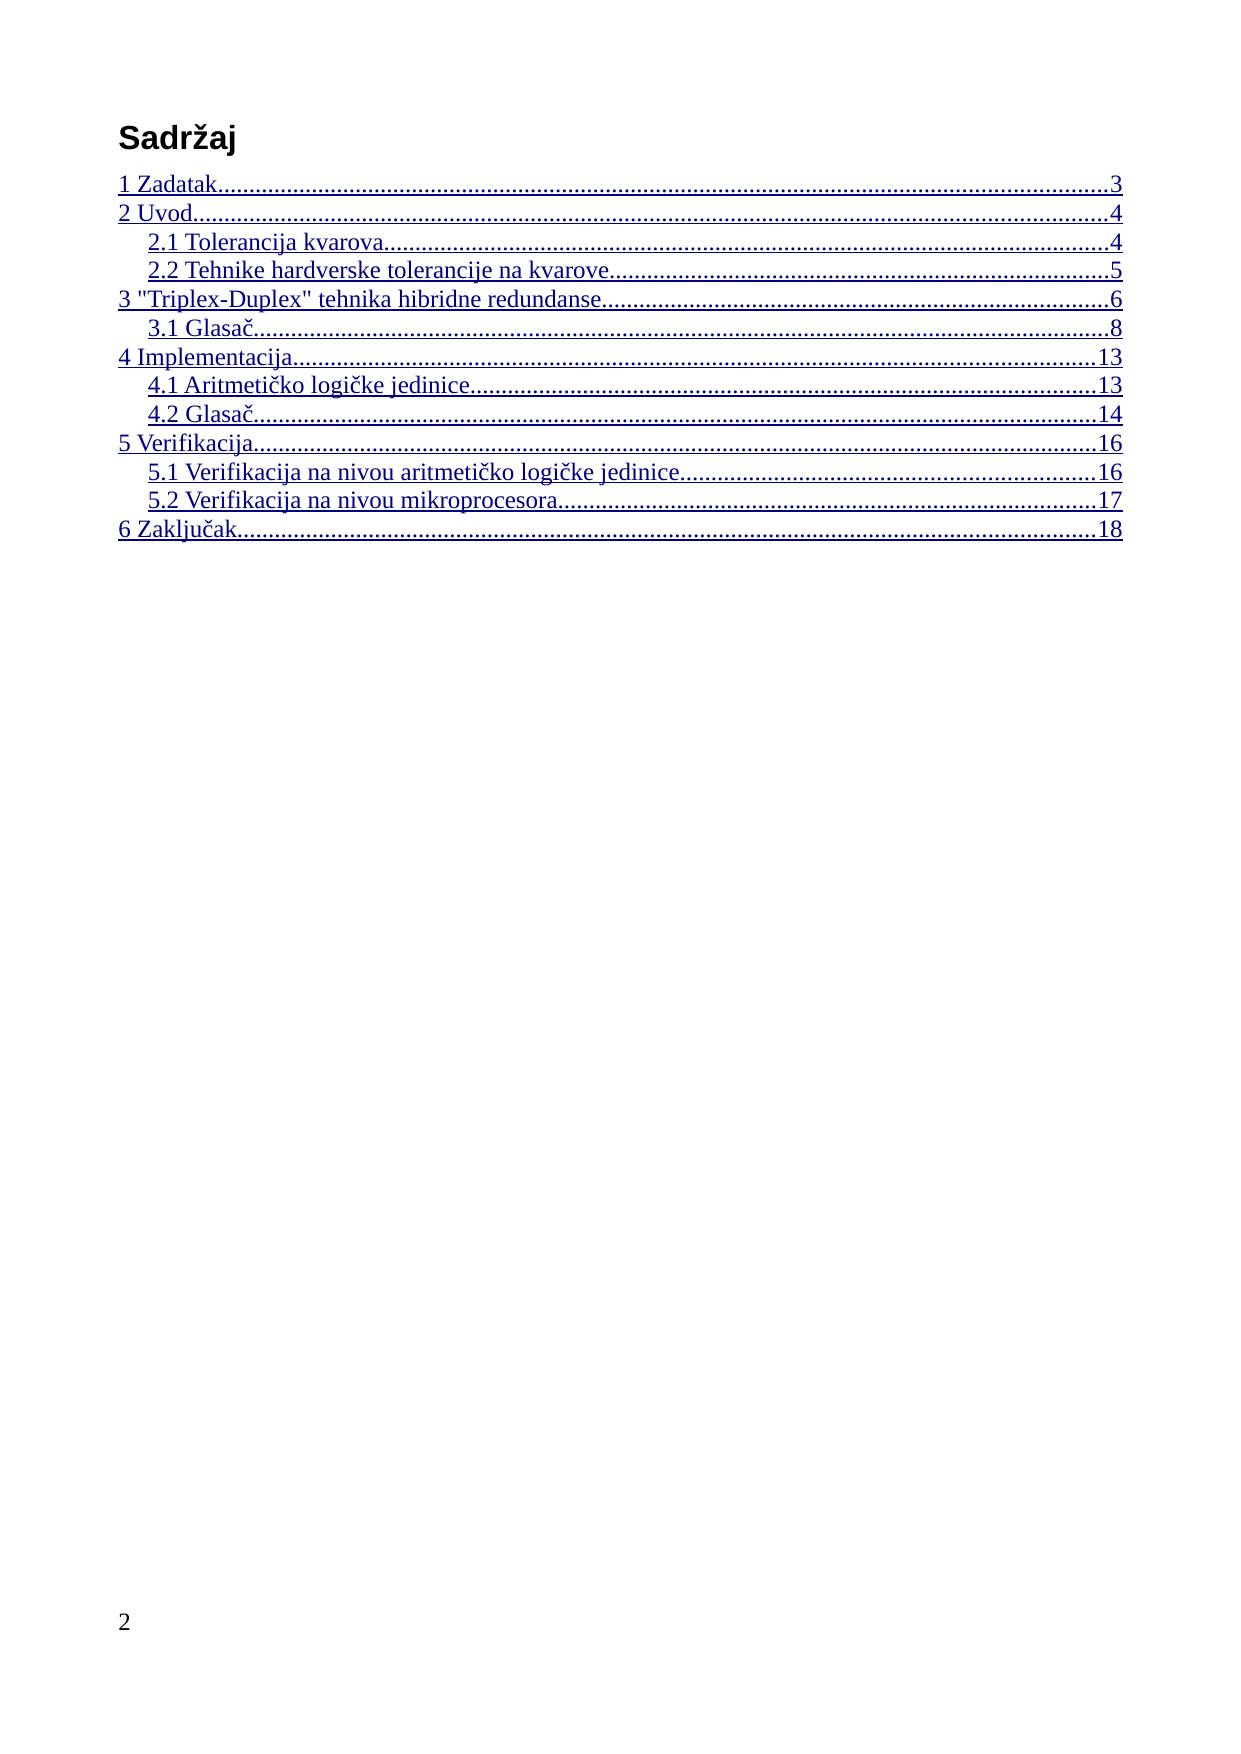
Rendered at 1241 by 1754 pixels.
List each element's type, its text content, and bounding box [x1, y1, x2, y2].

text 3 "Triplex-Duplex" tehnika hibridne redundanse 6 [118, 284, 1122, 309]
text 6 Zaključak 18 [118, 514, 1122, 539]
text 2.1 Tolerancija kvarova 4 [148, 227, 1122, 252]
text 1 Zadatak 3 [118, 169, 1122, 194]
text 4.2 Glasač 14 [148, 399, 1122, 424]
text 5.2 Verifikacija na nivou mikroprocesora 17 [148, 485, 1122, 510]
text 5.1 Verifikacija na nivou aritmetičko logičke jedinice 16 [148, 457, 1122, 482]
text 2 Uvod 4 [118, 198, 1122, 223]
text 5 Verifikacija 16 [118, 428, 1122, 453]
subtitle Sadržaj [118, 118, 1122, 157]
text 4.1 Aritmetičko logičke jedinice 13 [148, 370, 1122, 395]
text 2.2 Tehnike hardverske tolerancije na kvarove 5 [148, 255, 1122, 280]
text 3.1 Glasač 8 [148, 313, 1122, 338]
text 4 Implementacija 13 [118, 342, 1122, 367]
